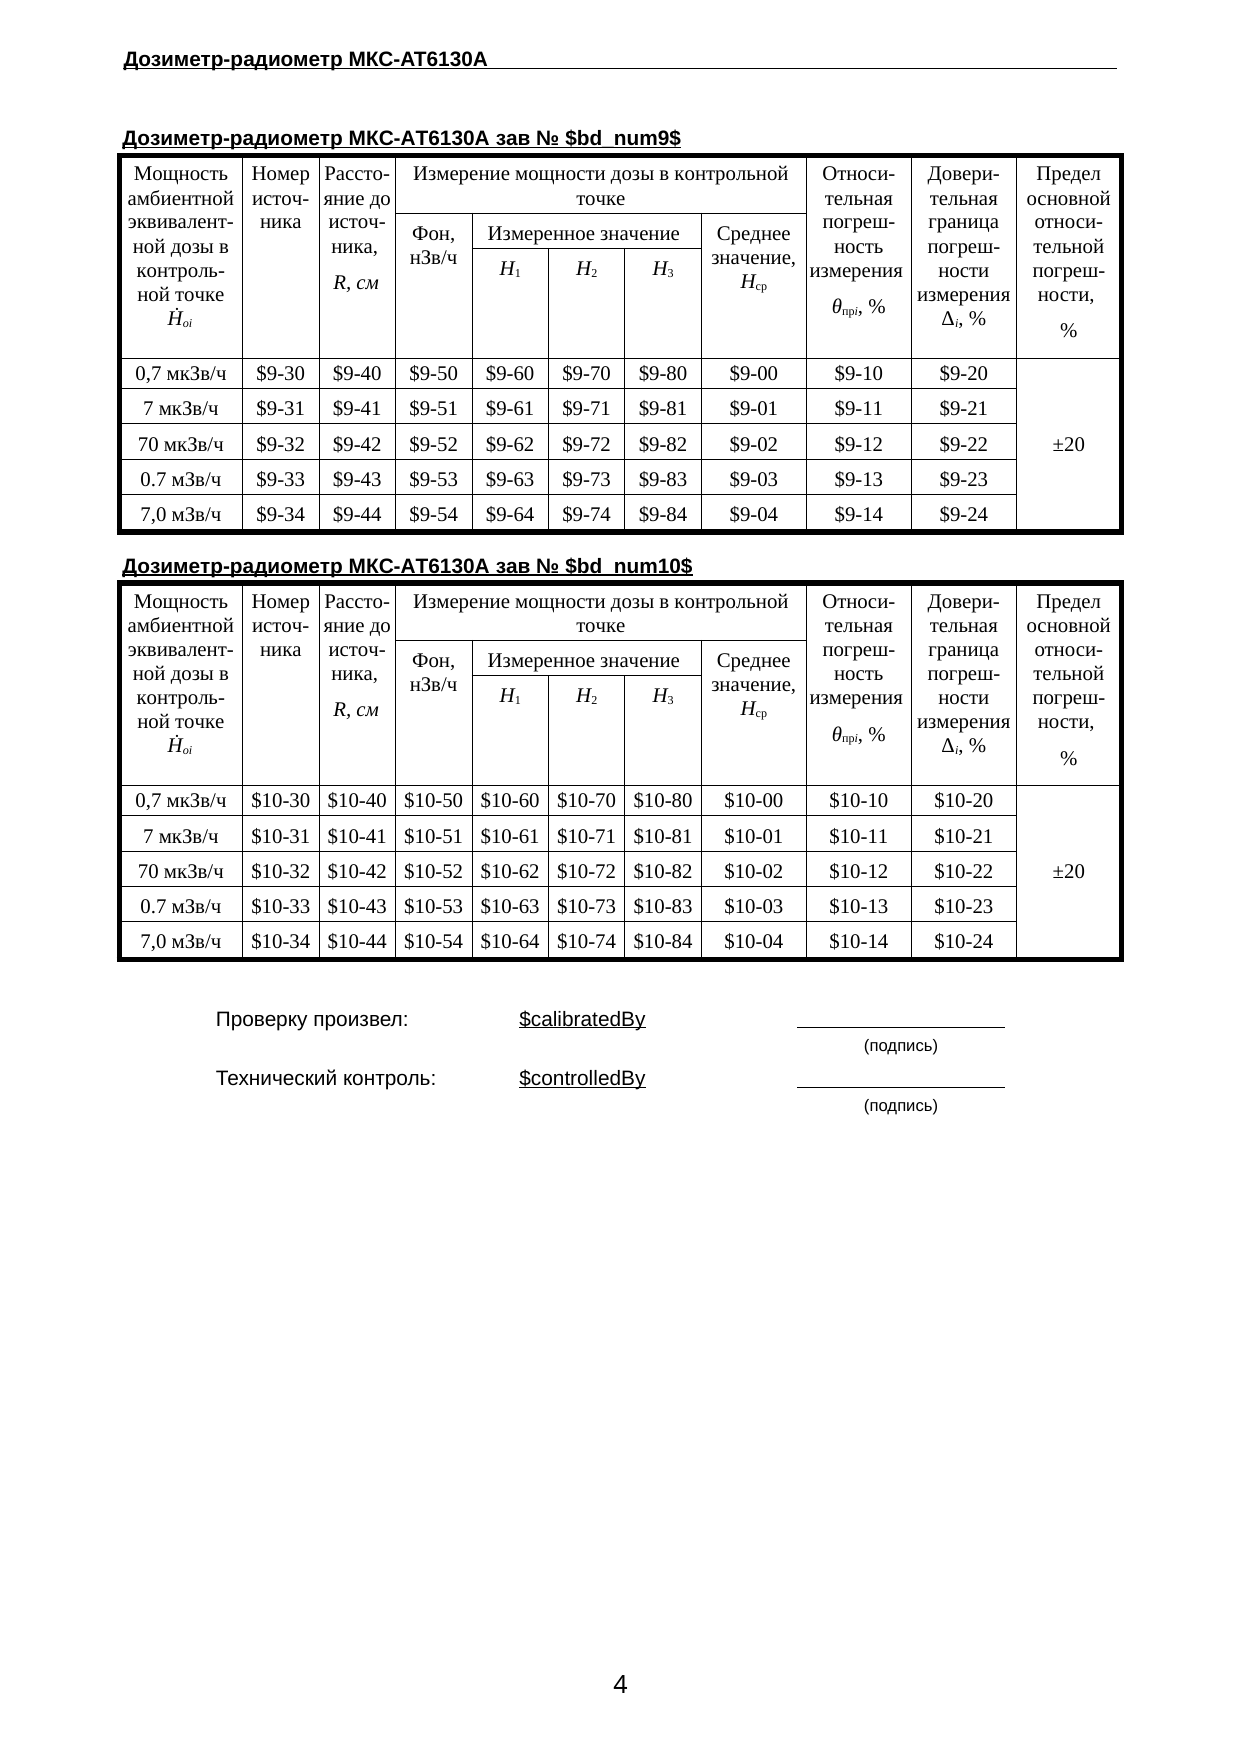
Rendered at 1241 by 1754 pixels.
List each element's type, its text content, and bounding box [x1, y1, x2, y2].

table_cell $9-32 [243, 424, 319, 459]
table_cell H1 [473, 676, 548, 785]
table_cell 7,0 мЗв/ч [122, 495, 242, 529]
table_cell $10-72 [549, 852, 624, 886]
table_cell $9-33 [243, 460, 319, 494]
table_cell $10-40 [320, 786, 395, 815]
table_cell $10-11 [807, 816, 911, 851]
table_cell $9-53 [396, 460, 472, 494]
table_cell $9-52 [396, 424, 472, 459]
table_cell $9-43 [320, 460, 395, 494]
table_cell $10-30 [243, 786, 319, 815]
table_cell $9-12 [807, 424, 911, 459]
table_cell $9-84 [625, 495, 701, 529]
table_cell $9-61 [473, 389, 548, 423]
table_cell $9-21 [912, 389, 1016, 423]
table_cell Измерение мощности дозы в контрольной точке [396, 158, 806, 212]
table_cell $10-43 [320, 887, 395, 921]
table_cell Измеренное значение [473, 641, 701, 675]
table_cell $9-71 [549, 389, 624, 423]
table_cell 0.7 мЗв/ч [122, 460, 242, 494]
table_cell Довери-тельная граница погреш-ности измерения Δi, % [912, 158, 1016, 358]
table_cell H3 [625, 249, 701, 358]
table_cell (подпись) [771, 1036, 1030, 1060]
table_cell $9-23 [912, 460, 1016, 494]
table_cell $10-60 [473, 786, 548, 815]
table_cell $10-14 [807, 922, 911, 957]
table_cell $9-72 [549, 424, 624, 459]
table_cell $10-64 [473, 922, 548, 957]
table_cell $9-80 [625, 359, 701, 388]
table_cell Предел основной относи-тельной погреш-ности, % [1017, 586, 1119, 785]
table_cell $10-51 [396, 816, 472, 851]
table_cell $10-01 [702, 816, 806, 851]
table_cell Фон, нЗв/ч [396, 214, 472, 358]
table_cell $9-24 [912, 495, 1016, 529]
table_header Дозиметр-радиометр МКС-AT6130A зав № $bd_num9$ [119, 107, 1121, 153]
table_cell 0.7 мЗв/ч [122, 887, 242, 921]
table_cell Мощность амбиентной эквивалент-ной дозы в контроль-ной точке Ḣoi [122, 158, 242, 358]
table_cell ±20 [1017, 786, 1119, 957]
table_cell H3 [625, 676, 701, 785]
table_cell $9-70 [549, 359, 624, 388]
table_cell 0,7 мкЗв/ч [122, 786, 242, 815]
table_cell $9-11 [807, 389, 911, 423]
table_cell $controlledBy [514, 1060, 771, 1095]
table_cell Предел основной относи-тельной погреш-ности, % [1017, 158, 1119, 358]
table_cell $10-71 [549, 816, 624, 851]
table_cell H2 [549, 249, 624, 358]
table_cell Номер источ-ника [243, 158, 319, 358]
table_cell Измеренное значение [473, 214, 701, 248]
table_cell 70 мкЗв/ч [122, 424, 242, 459]
table_cell $9-34 [243, 495, 319, 529]
table_cell $9-44 [320, 495, 395, 529]
table_cell [514, 1036, 771, 1060]
table_cell Относи-тельная погреш-ность измерения θпрi, % [807, 158, 911, 358]
table_cell $10-74 [549, 922, 624, 957]
table_cell $10-82 [625, 852, 701, 886]
table_cell [210, 1095, 513, 1119]
table_cell Измерение мощности дозы в контрольной точке [396, 586, 806, 640]
table_header $calibratedBy [514, 1001, 771, 1036]
table_cell Рассто-яние до источ-ника, R, см [320, 586, 395, 785]
table_header Проверку произвел: [210, 1001, 513, 1036]
table_cell 7 мкЗв/ч [122, 816, 242, 851]
table_cell $10-12 [807, 852, 911, 886]
table_cell $10-34 [243, 922, 319, 957]
table_cell $10-23 [912, 887, 1016, 921]
table_cell $9-62 [473, 424, 548, 459]
table_cell $9-10 [807, 359, 911, 388]
table_cell $10-21 [912, 816, 1016, 851]
table_cell Относи-тельная погреш-ность измерения θпрi, % [807, 586, 911, 785]
table_cell $9-30 [243, 359, 319, 388]
table_cell $9-83 [625, 460, 701, 494]
table_cell $9-31 [243, 389, 319, 423]
table_cell Технический контроль: [210, 1060, 513, 1095]
table_cell $9-60 [473, 359, 548, 388]
table_header [771, 1001, 1030, 1036]
table_cell $9-54 [396, 495, 472, 529]
table_cell (подпись) [771, 1095, 1030, 1119]
table_cell $9-73 [549, 460, 624, 494]
table_cell $9-04 [702, 495, 806, 529]
table_cell $10-73 [549, 887, 624, 921]
table_cell $10-63 [473, 887, 548, 921]
table_cell Номер источ-ника [243, 586, 319, 785]
table_cell $9-42 [320, 424, 395, 459]
table_cell $9-64 [473, 495, 548, 529]
table_cell $9-81 [625, 389, 701, 423]
table_cell $10-10 [807, 786, 911, 815]
table_cell $9-63 [473, 460, 548, 494]
table_cell $10-00 [702, 786, 806, 815]
table_cell $10-24 [912, 922, 1016, 957]
table_cell $10-20 [912, 786, 1016, 815]
table_cell Довери-тельная граница погреш-ности измерения Δi, % [912, 586, 1016, 785]
table_cell $9-82 [625, 424, 701, 459]
table_cell Рассто-яние до источ-ника, R, см [320, 158, 395, 358]
table_cell $10-32 [243, 852, 319, 886]
table_cell $9-03 [702, 460, 806, 494]
table_cell $10-62 [473, 852, 548, 886]
table_cell $9-40 [320, 359, 395, 388]
table_cell $10-61 [473, 816, 548, 851]
table_cell $9-74 [549, 495, 624, 529]
table_cell H1 [473, 249, 548, 358]
table_cell 0,7 мкЗв/ч [122, 359, 242, 388]
table_cell $10-04 [702, 922, 806, 957]
table_cell $9-14 [807, 495, 911, 529]
table_cell $10-53 [396, 887, 472, 921]
table_header Дозиметр-радиометр МКС-AT6130A зав № $bd_num10$ [119, 535, 1121, 580]
table_cell $10-83 [625, 887, 701, 921]
table_cell 7 мкЗв/ч [122, 389, 242, 423]
table_cell $10-13 [807, 887, 911, 921]
table_cell $9-22 [912, 424, 1016, 459]
table_cell $10-22 [912, 852, 1016, 886]
table_cell Фон, нЗв/ч [396, 641, 472, 785]
table_cell ±20 [1017, 359, 1119, 529]
table_cell 70 мкЗв/ч [122, 852, 242, 886]
table_cell Среднее значение, Hср [702, 214, 806, 358]
table_cell [514, 1095, 771, 1119]
table_cell $10-03 [702, 887, 806, 921]
table_cell Среднее значение, Hср [702, 641, 806, 785]
table_cell $10-80 [625, 786, 701, 815]
table_cell $10-02 [702, 852, 806, 886]
table_cell Мощность амбиентной эквивалент-ной дозы в контроль-ной точке Ḣoi [122, 586, 242, 785]
table_cell 7,0 мЗв/ч [122, 922, 242, 957]
table_cell [771, 1060, 1030, 1095]
table_cell $10-44 [320, 922, 395, 957]
table_cell $10-42 [320, 852, 395, 886]
table_cell H2 [549, 676, 624, 785]
table_cell $9-50 [396, 359, 472, 388]
table_cell $9-41 [320, 389, 395, 423]
table_cell $10-41 [320, 816, 395, 851]
table_cell $9-13 [807, 460, 911, 494]
table_cell $10-70 [549, 786, 624, 815]
table_cell $9-00 [702, 359, 806, 388]
table_cell $10-52 [396, 852, 472, 886]
table_cell $9-01 [702, 389, 806, 423]
table_cell $10-31 [243, 816, 319, 851]
table_cell $10-84 [625, 922, 701, 957]
table_cell $9-51 [396, 389, 472, 423]
table_cell $9-02 [702, 424, 806, 459]
table_cell $10-54 [396, 922, 472, 957]
table_cell $10-33 [243, 887, 319, 921]
table_cell [210, 1036, 513, 1060]
table_cell $10-50 [396, 786, 472, 815]
table_cell $9-20 [912, 359, 1016, 388]
table_cell $10-81 [625, 816, 701, 851]
